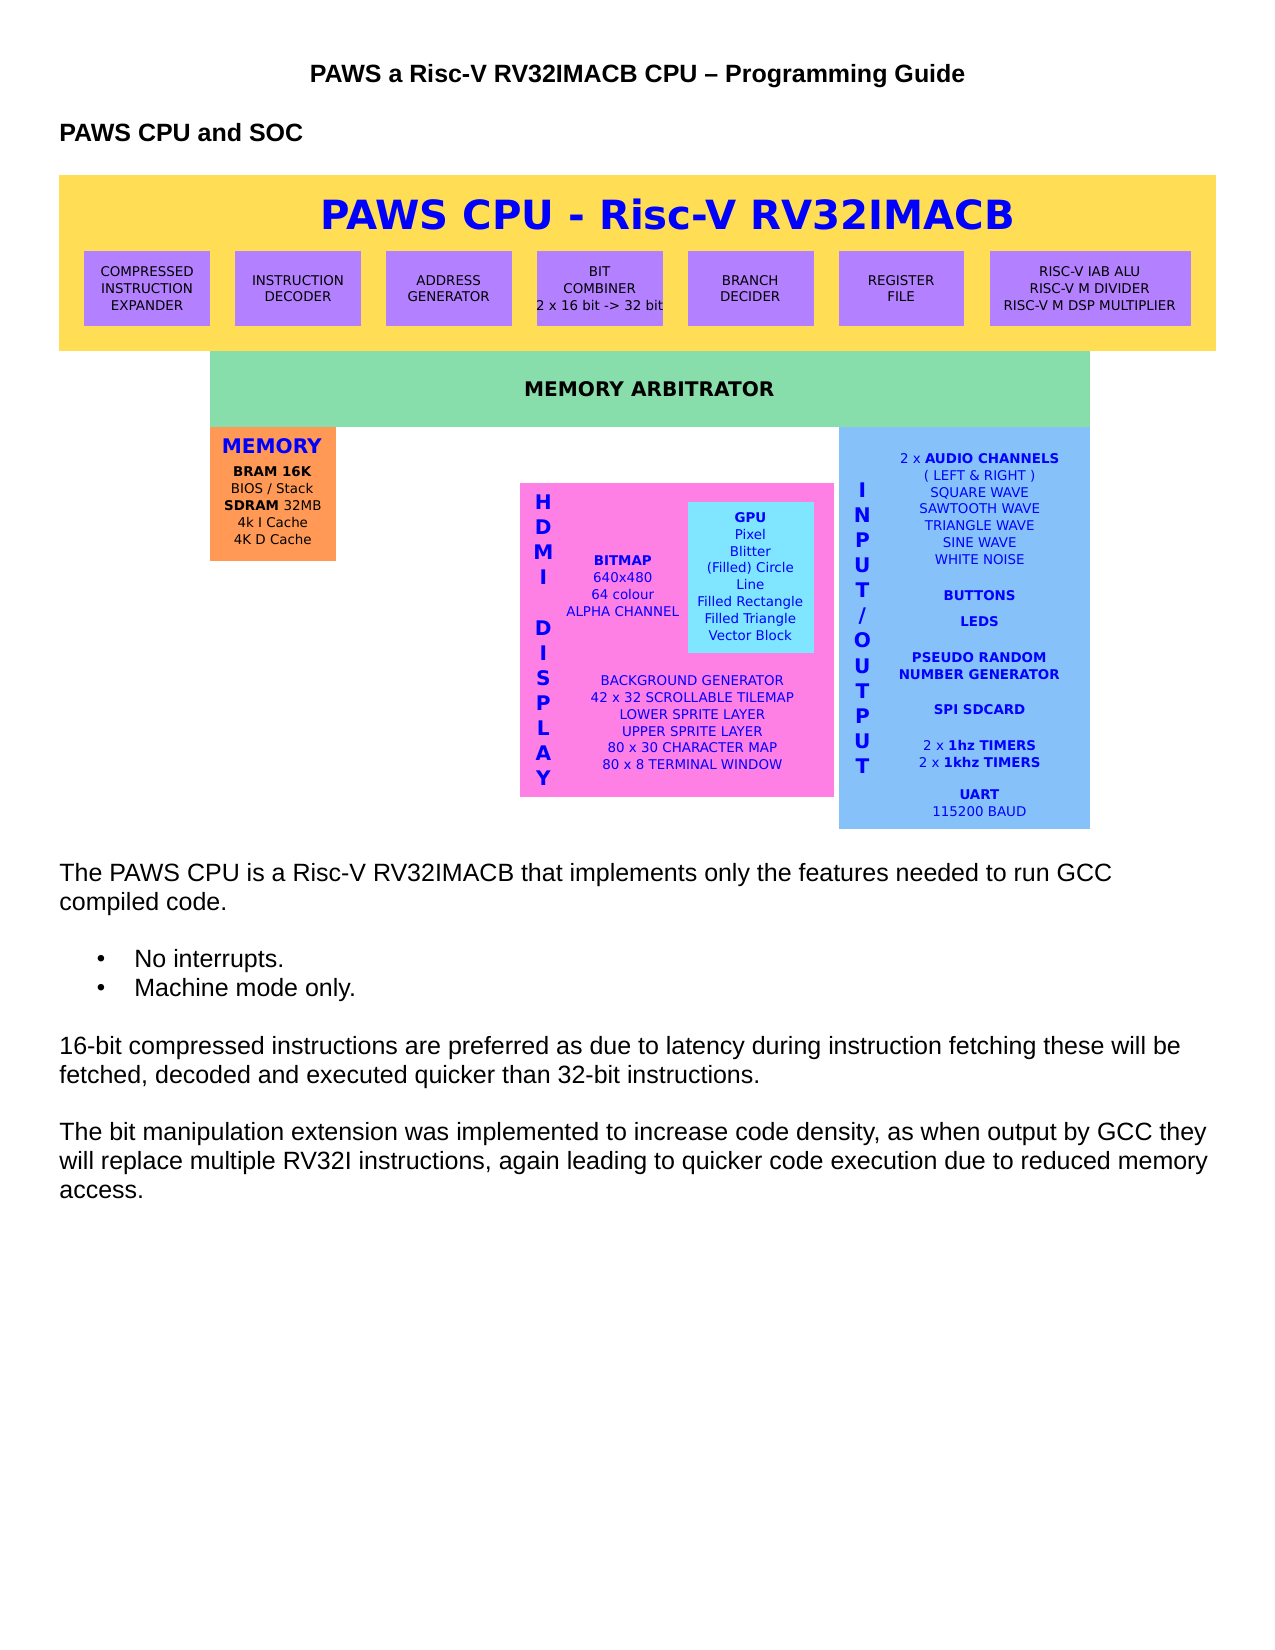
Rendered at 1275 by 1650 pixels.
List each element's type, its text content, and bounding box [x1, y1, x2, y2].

list No interrupts. [97, 944, 1216, 973]
list Machine mode only. [97, 973, 1216, 1002]
text PAWS CPU and SOC [59, 118, 1216, 147]
text The PAWS CPU is a Risc-V RV32IMACB that implements only the features needed to run GCC compiled code. [59, 858, 1216, 916]
text The bit manipulation extension was implemented to increase code density, as when output by GCC they will replace multiple RV32I instructions, again leading to quicker code execution due to reduced memory access. [59, 1117, 1216, 1203]
text 16-bit compressed instructions are preferred as due to latency during instruction fetching these will be fetched, decoded and executed quicker than 32-bit instructions. [59, 1031, 1216, 1088]
